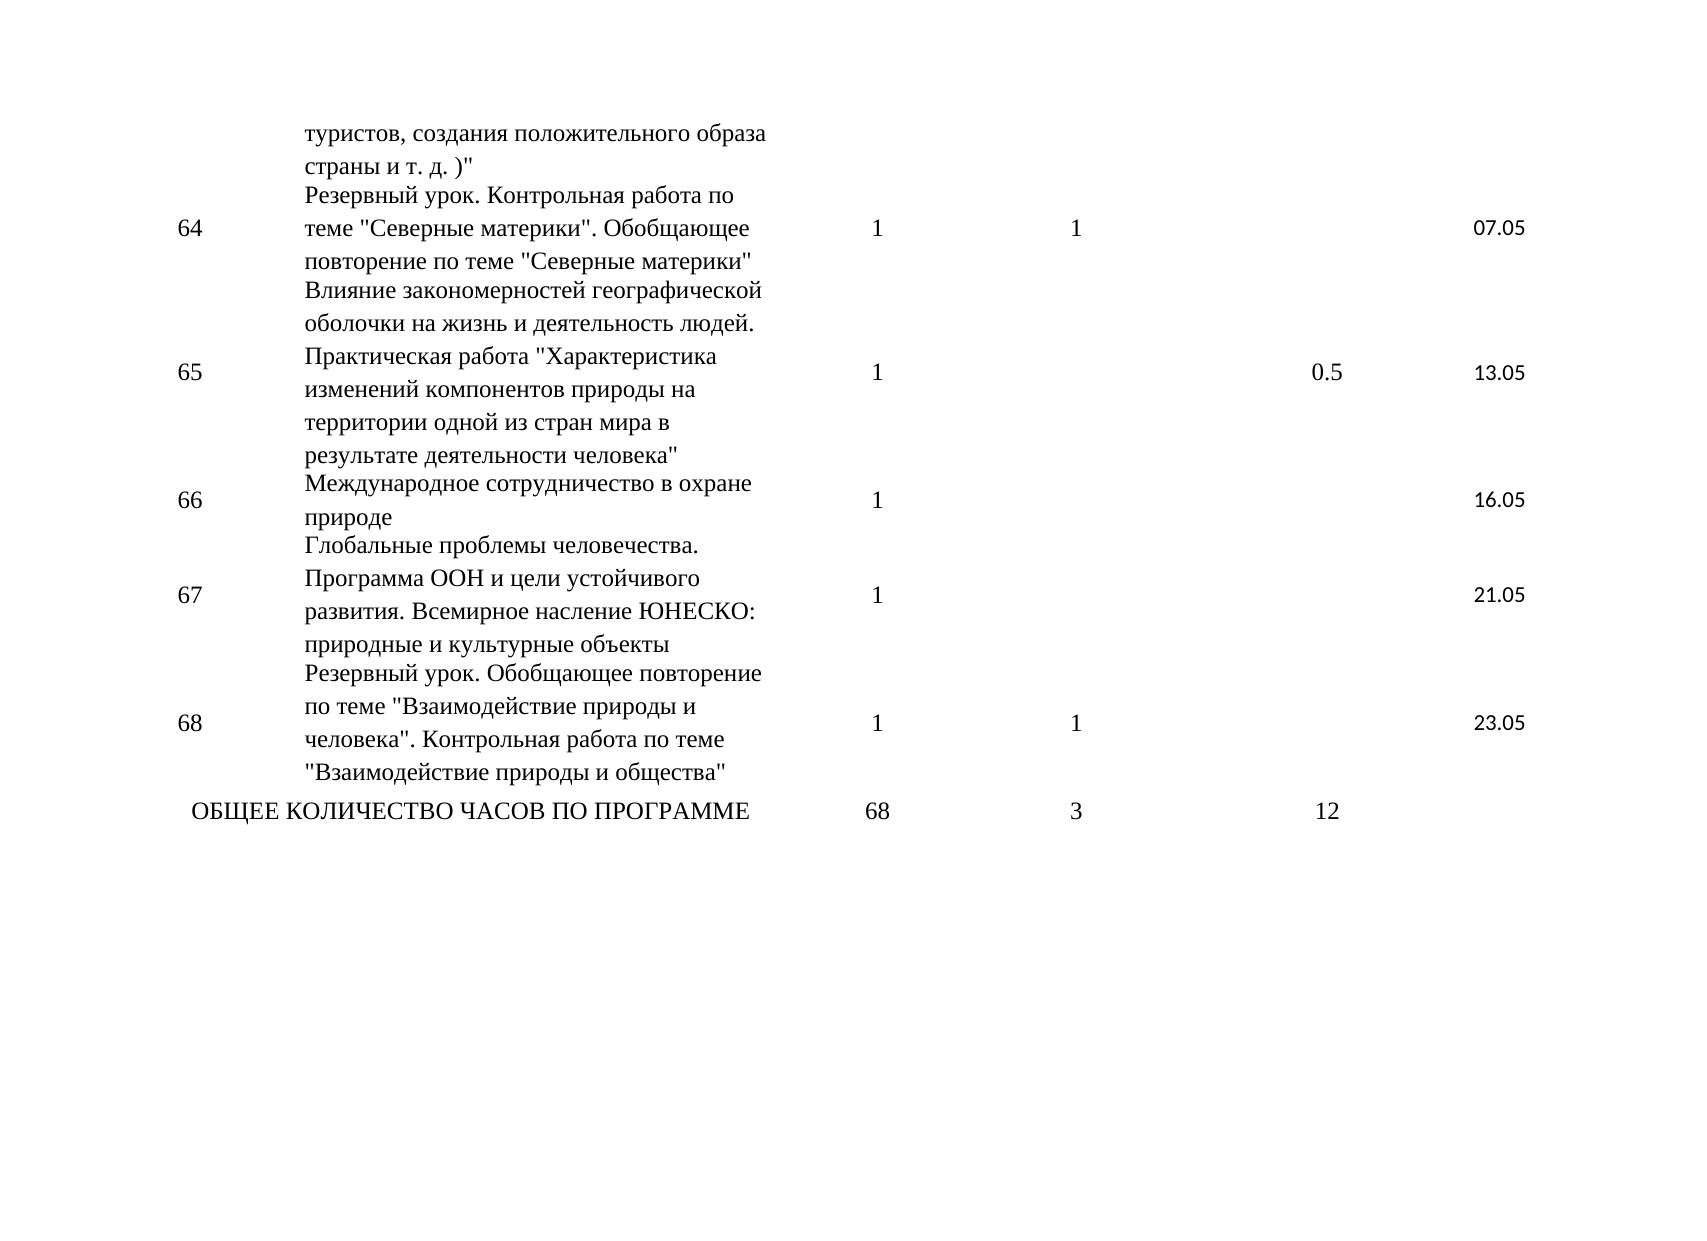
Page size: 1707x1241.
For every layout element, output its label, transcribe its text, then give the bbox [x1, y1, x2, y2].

table_cell 0.5 [1192, 275, 1448, 468]
table_cell [1192, 180, 1448, 275]
table_cell 65 [166, 275, 279, 468]
table_cell 1 [794, 275, 946, 468]
table_cell [946, 118, 1192, 180]
table_cell 1 [794, 530, 946, 658]
table_cell Резервный урок. Обобщающее повторение по теме "Взаимодействие природы и человека". Контрольная работа по теме "Взаимодействие природы и общества" [279, 658, 794, 786]
table_cell ОБЩЕЕ КОЛИЧЕСТВО ЧАСОВ ПО ПРОГРАММЕ [166, 786, 794, 835]
table_cell [1448, 786, 1628, 835]
table_cell 64 [166, 180, 279, 275]
table_cell 66 [166, 469, 279, 530]
table_cell 68 [794, 786, 946, 835]
table_cell [1192, 469, 1448, 530]
table_cell 23.05 [1448, 658, 1628, 786]
table_cell 68 [166, 658, 279, 786]
table_cell 67 [166, 530, 279, 658]
table_cell 16.05 [1448, 469, 1628, 530]
table_cell [1448, 118, 1628, 180]
table_cell 1 [946, 180, 1192, 275]
table_cell 12 [1192, 786, 1448, 835]
table_cell 1 [946, 658, 1192, 786]
table_cell 1 [794, 658, 946, 786]
table_cell Глобальные проблемы человечества. Программа ООН и цели устойчивого развития. Всемирное насление ЮНЕСКО: природные и культурные объекты [279, 530, 794, 658]
table_cell Резервный урок. Контрольная работа по теме "Северные материки". Обобщающее повторение по теме "Северные материки" [279, 180, 794, 275]
table_cell Международное сотрудничество в охране природе [279, 469, 794, 530]
table_cell туристов, создания положительного образа страны и т. д. )" [279, 118, 794, 180]
table_cell [166, 118, 279, 180]
table_cell 3 [946, 786, 1192, 835]
table_cell 13.05 [1448, 275, 1628, 468]
table_cell [1192, 118, 1448, 180]
table_cell [946, 275, 1192, 468]
table_cell [946, 469, 1192, 530]
table_cell [1192, 530, 1448, 658]
table_cell Влияние закономерностей географической оболочки на жизнь и деятельность людей. Практическая работа "Характеристика изменений компонентов природы на территории одной из стран мира в результате деятельности человека" [279, 275, 794, 468]
table_cell [946, 530, 1192, 658]
table_cell 21.05 [1448, 530, 1628, 658]
table_cell 1 [794, 469, 946, 530]
table_cell 1 [794, 180, 946, 275]
table_cell [794, 118, 946, 180]
table_cell 07.05 [1448, 180, 1628, 275]
table_cell [1192, 658, 1448, 786]
